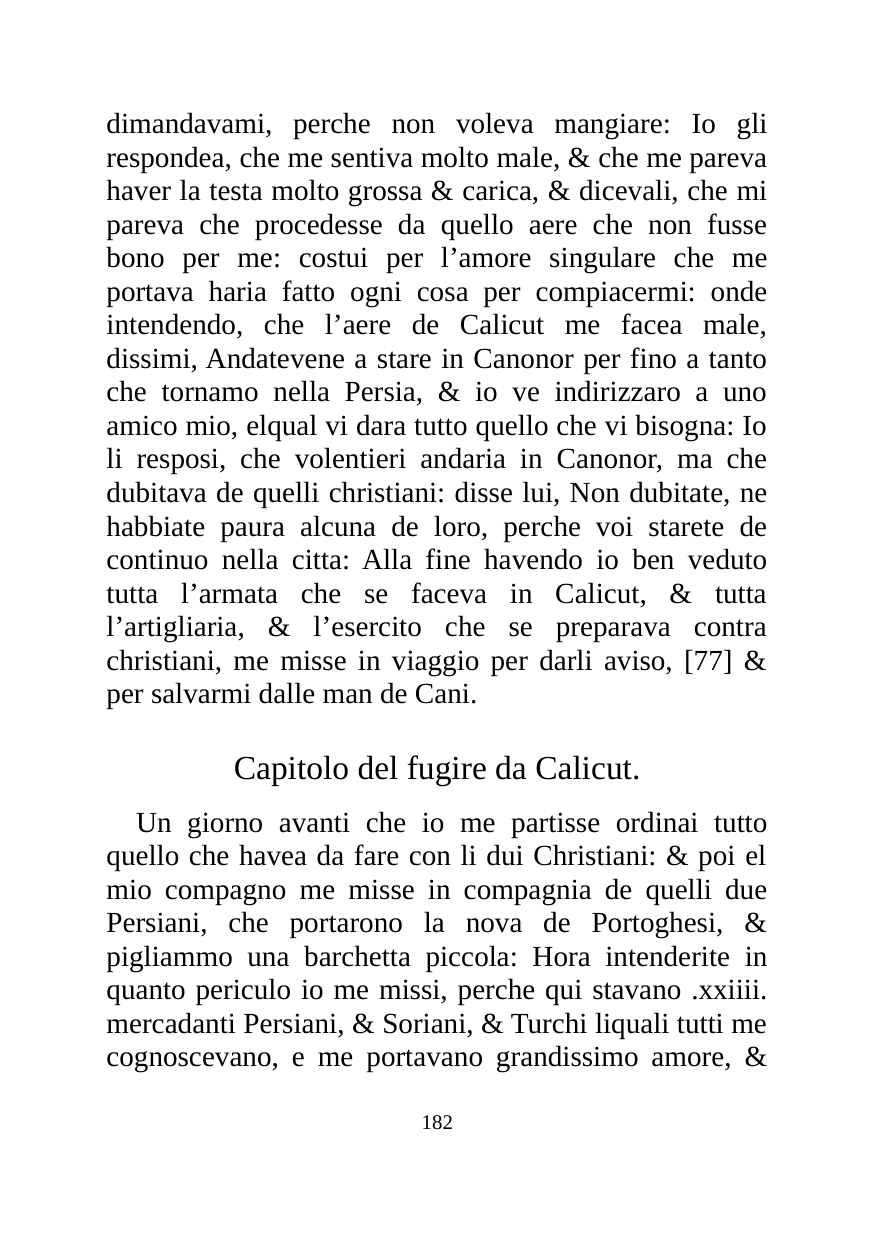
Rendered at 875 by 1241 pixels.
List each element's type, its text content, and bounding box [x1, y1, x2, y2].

subtitle Capitolo del fugire da Calicut. [106, 748, 768, 787]
text Un giorno avanti che io me partisse ordinai tutto quello che havea da fare con li dui Christiani: & poi el mio compagno me misse in compagnia de quelli due Persiani, che portarono la nova de Portoghesi, & pigliammo una barchetta piccola: Hora intenderite in quanto periculo io me missi, perche qui stavano .xxiiii. mercadanti Persiani, & Soriani, & Turchi liquali tutti me cognoscevano, e me portavano grandissimo amore, & [106, 805, 768, 1073]
text dimandavami, perche non voleva mangiare: Io gli respondea, che me sentiva molto male, & che me pareva haver la testa molto grossa & carica, & dicevali, che mi pareva che procedesse da quello aere che non fusse bono per me: costui per l’amore singulare che me portava haria fatto ogni cosa per compiacermi: onde intendendo, che l’aere de Calicut me facea male, dissimi, Andatevene a stare in Canonor per fino a tanto che tornamo nella Persia, & io ve indirizzaro a uno amico mio, elqual vi dara tutto quello che vi bisogna: Io li resposi, che volentieri andaria in Canonor, ma che dubitava de quelli christiani: disse lui, Non dubitate, ne habbiate paura alcuna de loro, perche voi starete de continuo nella citta: Alla fine havendo io ben veduto tutta l’armata che se faceva in Calicut, & tutta l’artigliaria, & l’esercito che se preparava contra christiani, me misse in viaggio per darli aviso, [77] & per salvarmi dalle man de Cani. [106, 106, 768, 710]
